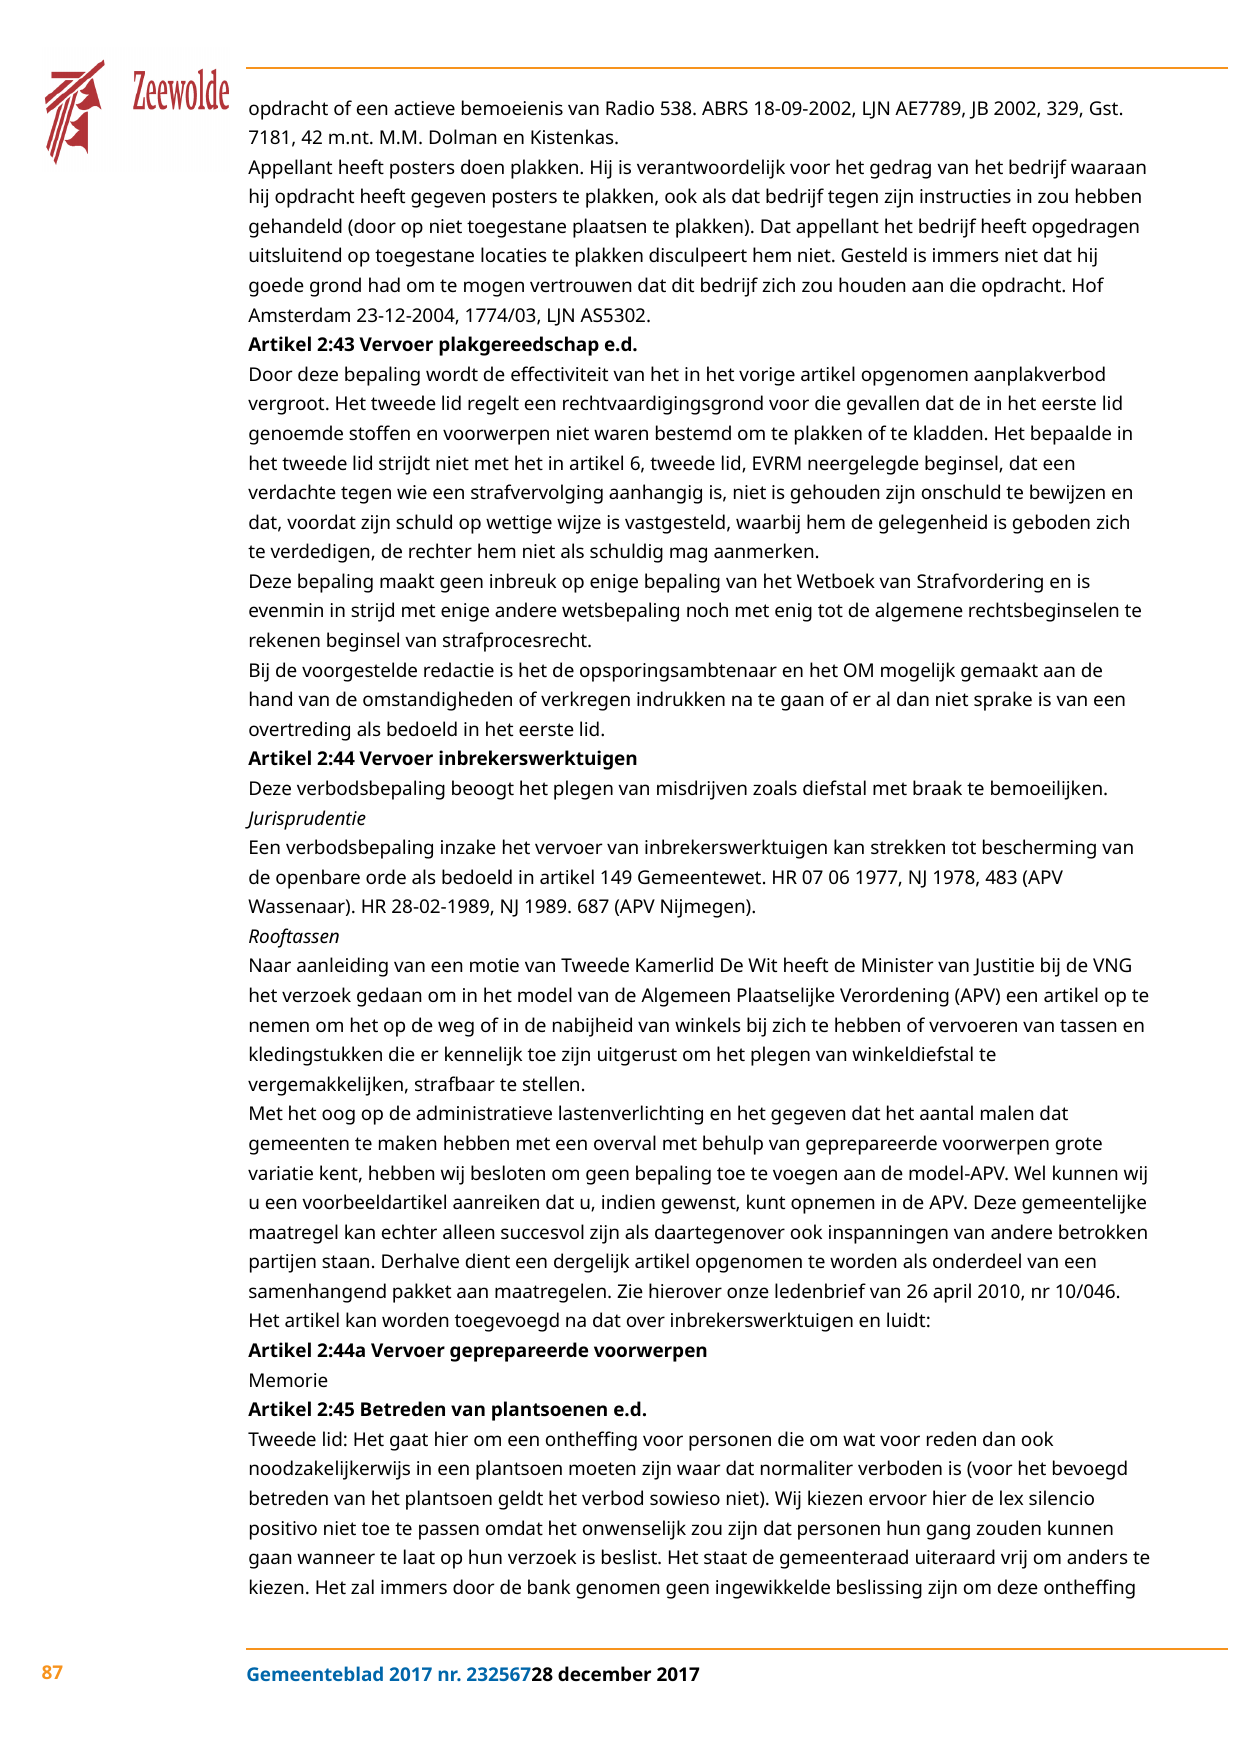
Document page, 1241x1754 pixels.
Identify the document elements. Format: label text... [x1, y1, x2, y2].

text Artikel 2:45 Betreden van plantsoenen e.d. [248, 1396, 1152, 1422]
text Een verbodsbepaling inzake het vervoer van inbrekerswerktuigen kan strekken tot bescherming van de openbare orde als bedoeld in artikel 149 Gemeentewet. HR 07 06 1977, NJ 1978, 483 (APV Wassenaar). HR 28-02-1989, NJ 1989. 687 (APV Nijmegen). [248, 834, 1152, 919]
text Tweede lid: Het gaat hier om een ontheffing voor personen die om wat voor reden dan ook noodzakelijkerwijs in een plantsoen moeten zijn waar dat normaliter verboden is (voor het bevoegd betreden van het plantsoen geldt het verbod sowieso niet). Wij kiezen ervoor hier de lex silencio positivo niet toe te passen omdat het onwenselijk zou zijn dat personen hun gang zouden kunnen gaan wanneer te laat op hun verzoek is beslist. Het staat de gemeenteraad uiteraard vrij om anders te kiezen. Het zal immers door de bank genomen geen ingewikkelde beslissing zijn om deze ontheffing [248, 1426, 1152, 1600]
text Artikel 2:44a Vervoer geprepareerde voorwerpen [248, 1337, 1152, 1363]
text Appellant heeft posters doen plakken. Hij is verantwoordelijk voor het gedrag van het bedrijf waaraan hij opdracht heeft gegeven posters te plakken, ook als dat bedrijf tegen zijn instructies in zou hebben gehandeld (door op niet toegestane plaatsen te plakken). Dat appellant het bedrijf heeft opgedragen uitsluitend op toegestane locaties te plakken disculpeert hem niet. Gesteld is immers niet dat hij goede grond had om te mogen vertrouwen dat dit bedrijf zich zou houden aan die opdracht. Hof Amsterdam 23-12-2004, 1774/03, LJN AS5302. [248, 154, 1152, 328]
text opdracht of een actieve bemoeienis van Radio 538. ABRS 18-09-2002, LJN AE7789, JB 2002, 329, Gst. 7181, 42 m.nt. M.M. Dolman en Kistenkas. [248, 95, 1152, 150]
text Het artikel kan worden toegevoegd na dat over inbrekerswerktuigen en luidt: [248, 1308, 1152, 1333]
text Door deze bepaling wordt de effectiviteit van het in het vorige artikel opgenomen aanplakverbod vergroot. Het tweede lid regelt een rechtvaardigingsgrond voor die gevallen dat de in het eerste lid genoemde stoffen en voorwerpen niet waren bestemd om te plakken of te kladden. Het bepaalde in het tweede lid strijdt niet met het in artikel 6, tweede lid, EVRM neergelegde beginsel, dat een verdachte tegen wie een strafvervolging aanhangig is, niet is gehouden zijn onschuld te bewijzen en dat, voordat zijn schuld op wettige wijze is vastgesteld, waarbij hem de gelegenheid is geboden zich te verdedigen, de rechter hem niet als schuldig mag aanmerken. [248, 361, 1152, 564]
text Artikel 2:43 Vervoer plakgereedschap e.d. [248, 331, 1152, 357]
text Jurisprudentie [248, 805, 1152, 831]
picture [41, 47, 231, 172]
text Rooftassen [248, 923, 1152, 949]
text Naar aanleiding van een motie van Tweede Kamerlid De Wit heeft de Minister van Justitie bij de VNG het verzoek gedaan om in het model van de Algemeen Plaatselijke Verordening (APV) een artikel op te nemen om het op de weg of in de nabijheid van winkels bij zich te hebben of vervoeren van tassen en kledingstukken die er kennelijk toe zijn uitgerust om het plegen van winkeldiefstal te vergemakkelijken, strafbaar te stellen. [248, 953, 1152, 1097]
text Deze verbodsbepaling beoogt het plegen van misdrijven zoals diefstal met braak te bemoeilijken. [248, 775, 1152, 801]
text Memorie [248, 1367, 1152, 1393]
text Artikel 2:44 Vervoer inbrekerswerktuigen [248, 746, 1152, 771]
text Bij de voorgestelde redactie is het de opsporingsambtenaar en het OM mogelijk gemaakt aan de hand van de omstandigheden of verkregen indrukken na te gaan of er al dan niet sprake is van een overtreding als bedoeld in het eerste lid. [248, 657, 1152, 742]
text Met het oog op de administratieve lastenverlichting en het gegeven dat het aantal malen dat gemeenten te maken hebben met een overval met behulp van geprepareerde voorwerpen grote variatie kent, hebben wij besloten om geen bepaling toe te voegen aan de model-APV. Wel kunnen wij u een voorbeeldartikel aanreiken dat u, indien gewenst, kunt opnemen in de APV. Deze gemeentelijke maatregel kan echter alleen succesvol zijn als daartegenover ook inspanningen van andere betrokken partijen staan. Derhalve dient een dergelijk artikel opgenomen te worden als onderdeel van een samenhangend pakket aan maatregelen. Zie hierover onze ledenbrief van 26 april 2010, nr 10/046. [248, 1101, 1152, 1304]
text Deze bepaling maakt geen inbreuk op enige bepaling van het Wetboek van Strafvordering en is evenmin in strijd met enige andere wetsbepaling noch met enig tot de algemene rechtsbeginselen te rekenen beginsel van strafprocesrecht. [248, 568, 1152, 653]
